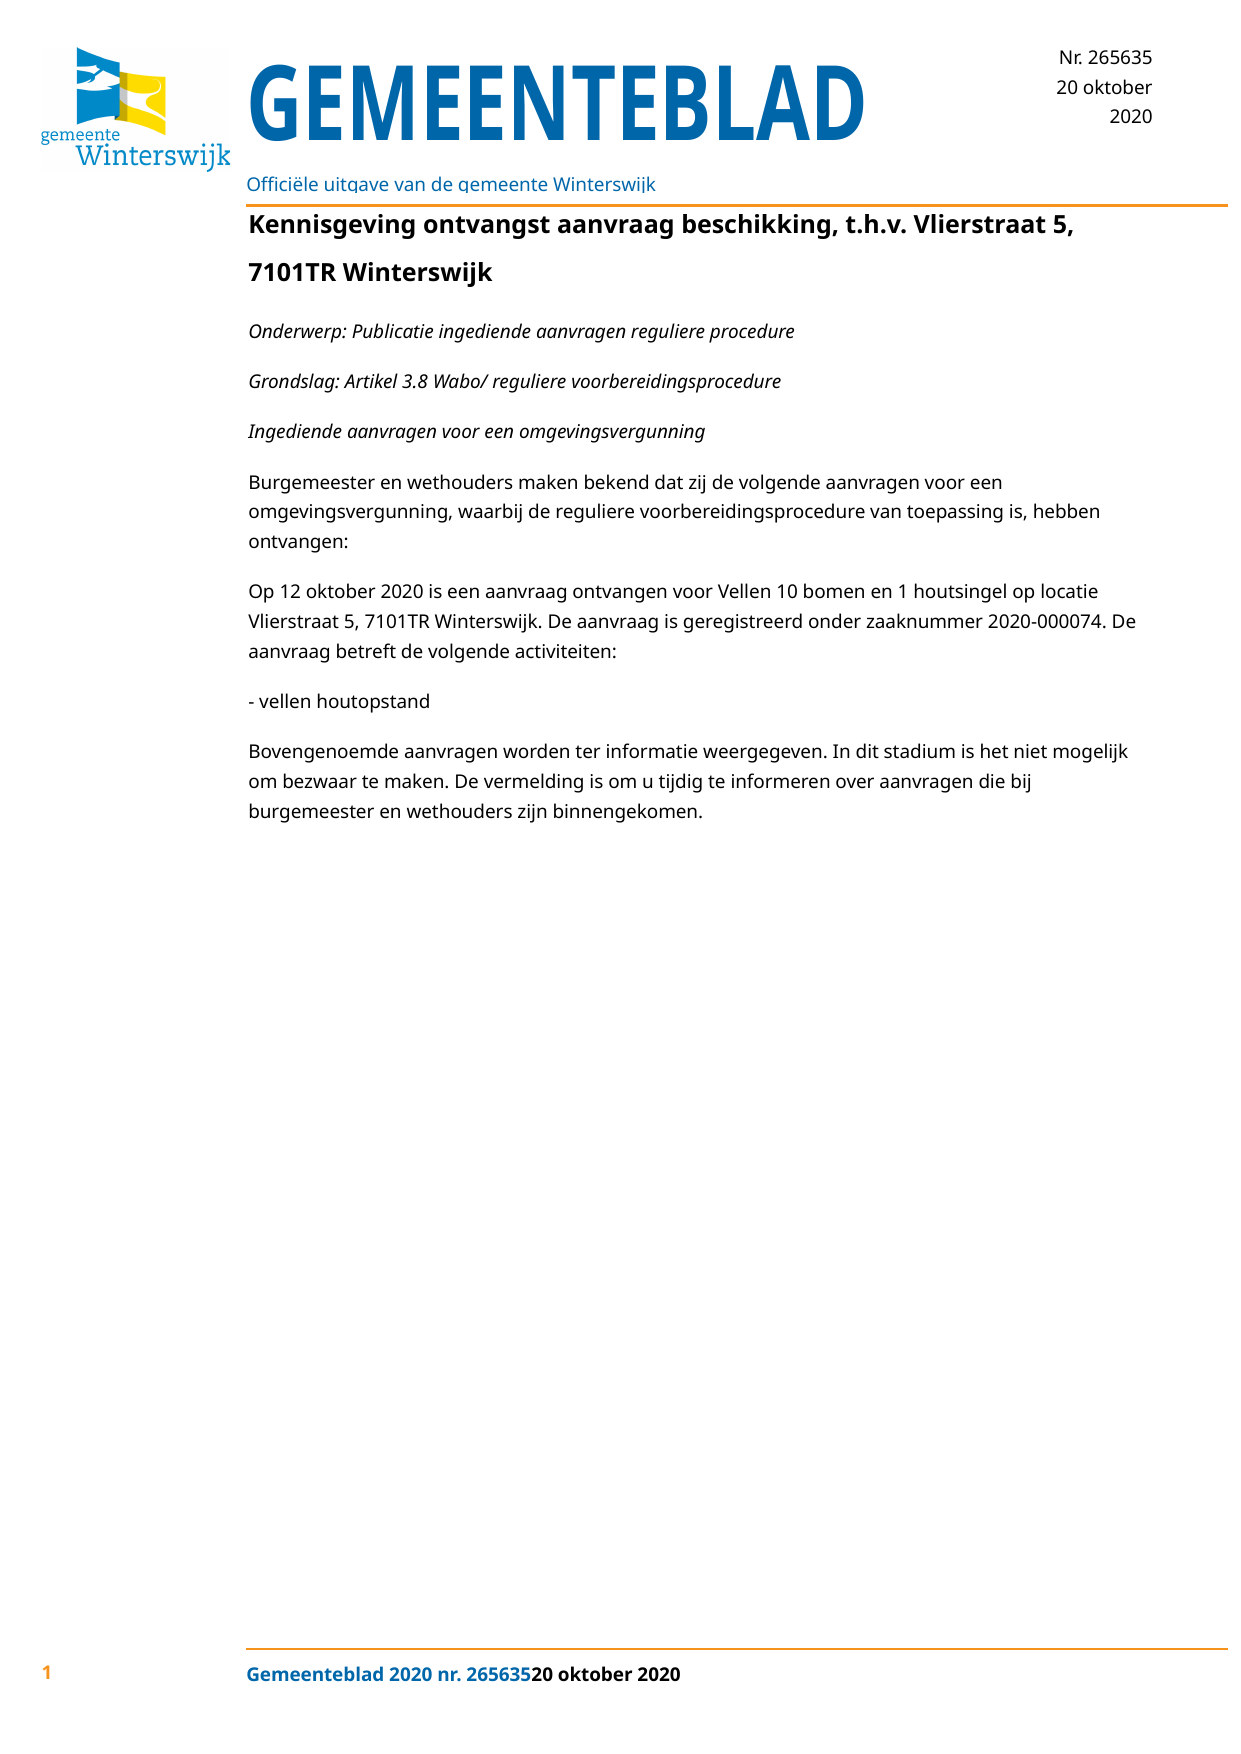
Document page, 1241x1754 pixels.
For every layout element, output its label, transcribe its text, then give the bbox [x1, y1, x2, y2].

text Onderwerp: Publicatie ingediende aanvragen reguliere procedure [248, 318, 1152, 344]
text Grondslag: Artikel 3.8 Wabo/ reguliere voorbereidingsprocedure [248, 368, 1152, 394]
text Burgemeester en wethouders maken bekend dat zij de volgende aanvragen voor een omgevingsvergunning, waarbij de reguliere voorbereidingsprocedure van toepassing is, hebben ontvangen: [248, 469, 1152, 554]
picture [225, 153, 231, 162]
text - vellen houtopstand [248, 688, 1152, 714]
text Op 12 oktober 2020 is een aanvraag ontvangen voor Vellen 10 bomen en 1 houtsingel op locatie Vlierstraat 5, 7101TR Winterswijk. De aanvraag is geregistreerd onder zaaknummer 2020-000074. De aanvraag betreft de volgende activiteiten: [248, 579, 1152, 664]
picture [41, 47, 231, 172]
text Bovengenoemde aanvragen worden ter informatie weergegeven. In dit stadium is het niet mogelijk om bezwaar te maken. De vermelding is om u tijdig te informeren over aanvragen die bij burgemeester en wethouders zijn binnengekomen. [248, 739, 1152, 824]
text Ingediende aanvragen voor een omgevingsvergunning [248, 419, 1152, 444]
text Kennisgeving ontvangst aanvraag beschikking, t.h.v. Vlierstraat 5, 7101TR Winterswijk [248, 207, 1152, 288]
